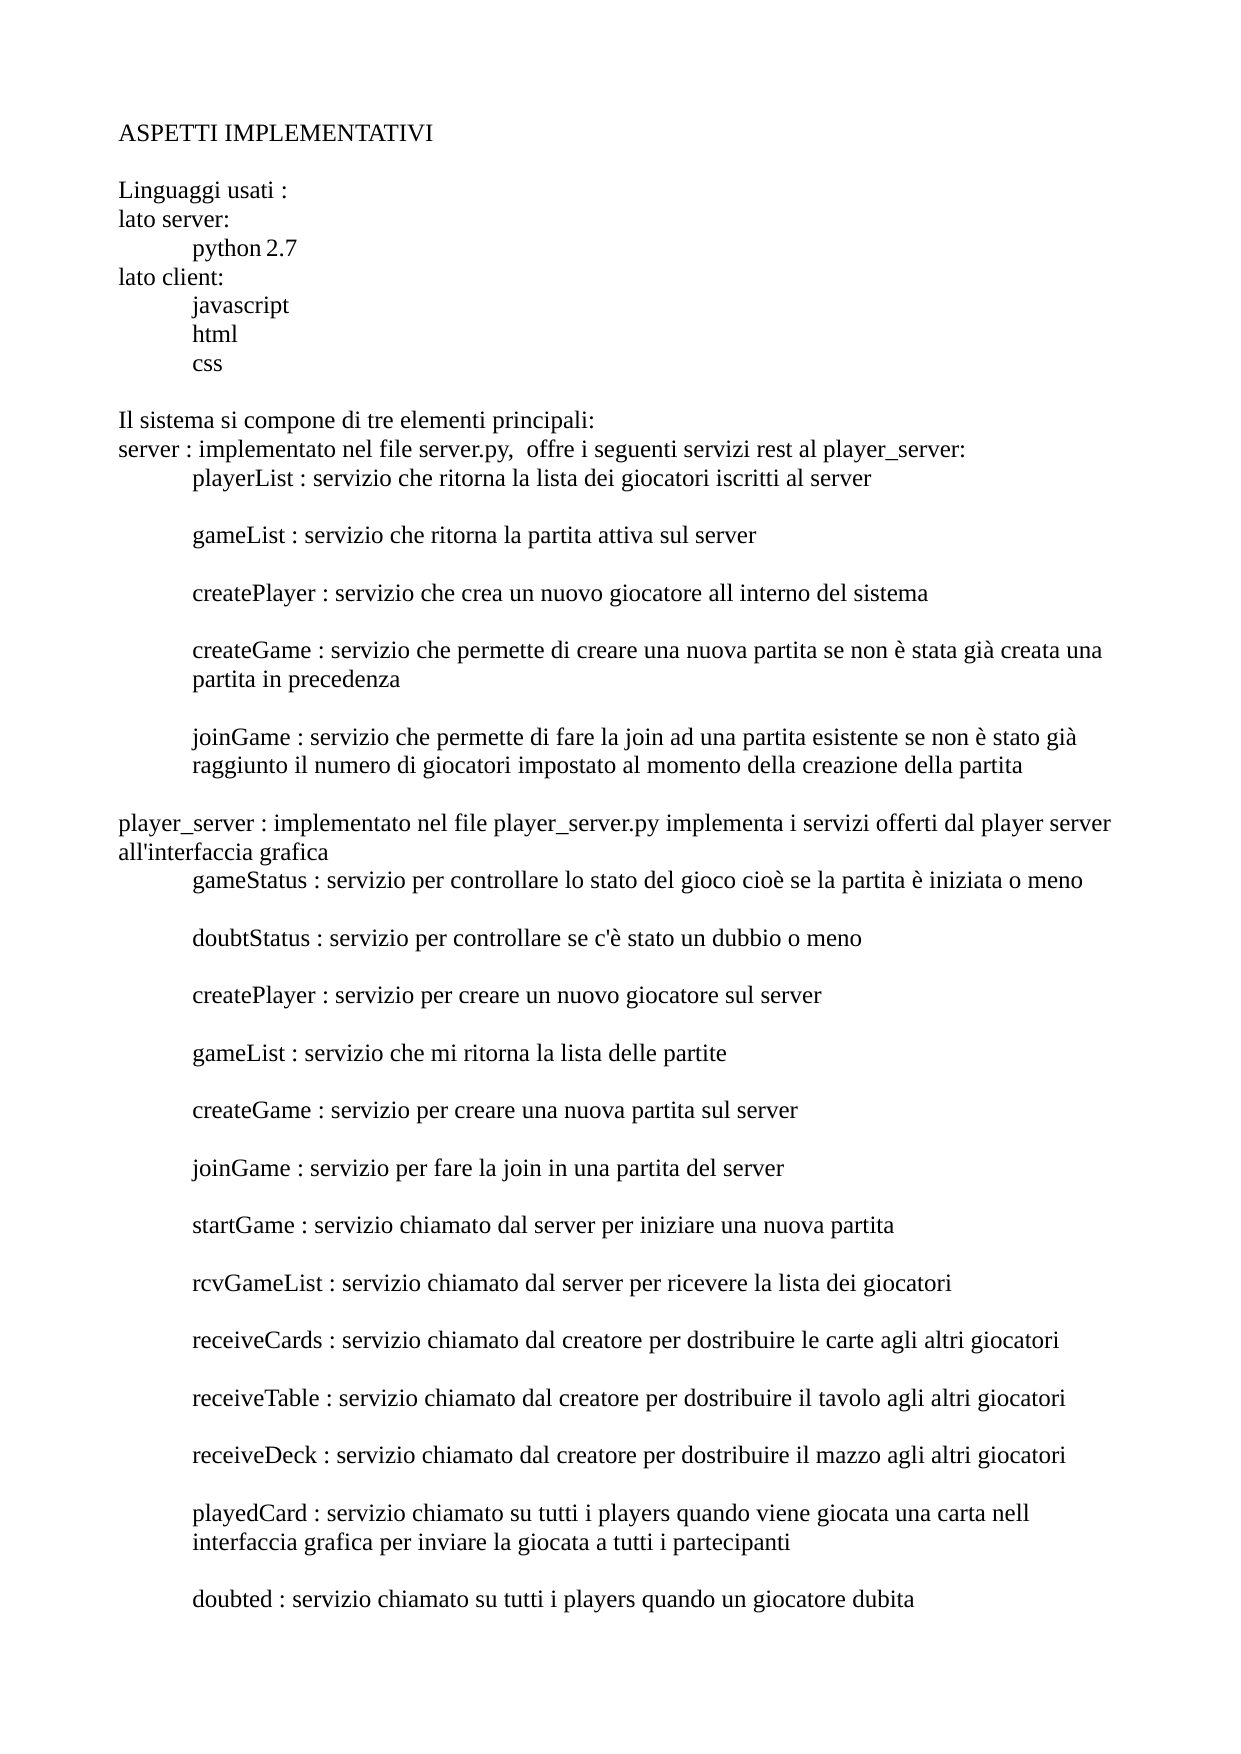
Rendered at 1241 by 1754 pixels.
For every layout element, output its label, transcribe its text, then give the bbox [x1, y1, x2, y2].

text javascript [118, 291, 1122, 319]
text gameList : servizio che mi ritorna la lista delle partite [118, 1038, 1122, 1067]
text css [118, 348, 1122, 377]
text gameList : servizio che ritorna la partita attiva sul server [118, 521, 1122, 549]
text html [118, 319, 1122, 348]
text Il sistema si compone di tre elementi principali: [118, 406, 1122, 434]
text createGame : servizio per creare una nuova partita sul server [118, 1096, 1122, 1124]
text Linguaggi usati : [118, 176, 1122, 204]
text doubtStatus : servizio per controllare se c'è stato un dubbio o meno [118, 923, 1122, 952]
text createGame : servizio che permette di creare una nuova partita se non è stata già creata una partita in precedenza [118, 636, 1122, 693]
text doubted : servizio chiamato su tutti i players quando un giocatore dubita [118, 1584, 1122, 1613]
text createPlayer : servizio che crea un nuovo giocatore all interno del sistema [118, 578, 1122, 607]
text rcvGameList : servizio chiamato dal server per ricevere la lista dei giocatori [118, 1268, 1122, 1297]
text server : implementato nel file server.py, offre i seguenti servizi rest al player_server: [118, 434, 1122, 463]
text gameStatus : servizio per controllare lo stato del gioco cioè se la partita è iniziata o meno [118, 866, 1122, 894]
text receiveCards : servizio chiamato dal creatore per dostribuire le carte agli altri giocatori [118, 1326, 1122, 1354]
text lato client: [118, 262, 1122, 291]
text player_server : implementato nel file player_server.py implementa i servizi offerti dal player server all'interfaccia grafica [118, 808, 1122, 866]
text playerList : servizio che ritorna la lista dei giocatori iscritti al server [118, 463, 1122, 492]
text python 2.7 [118, 233, 1122, 262]
text startGame : servizio chiamato dal server per iniziare una nuova partita [118, 1211, 1122, 1239]
text createPlayer : servizio per creare un nuovo giocatore sul server [118, 981, 1122, 1009]
text joinGame : servizio per fare la join in una partita del server [118, 1153, 1122, 1182]
text playedCard : servizio chiamato su tutti i players quando viene giocata una carta nell interfaccia grafica per inviare la giocata a tutti i partecipanti [118, 1498, 1122, 1556]
text receiveTable : servizio chiamato dal creatore per dostribuire il tavolo agli altri giocatori [118, 1383, 1122, 1412]
text ASPETTI IMPLEMENTATIVI [118, 118, 1122, 147]
text receiveDeck : servizio chiamato dal creatore per dostribuire il mazzo agli altri giocatori [118, 1441, 1122, 1469]
text joinGame : servizio che permette di fare la join ad una partita esistente se non è stato già raggiunto il numero di giocatori impostato al momento della creazione della partita [118, 722, 1122, 779]
text lato server: [118, 204, 1122, 233]
